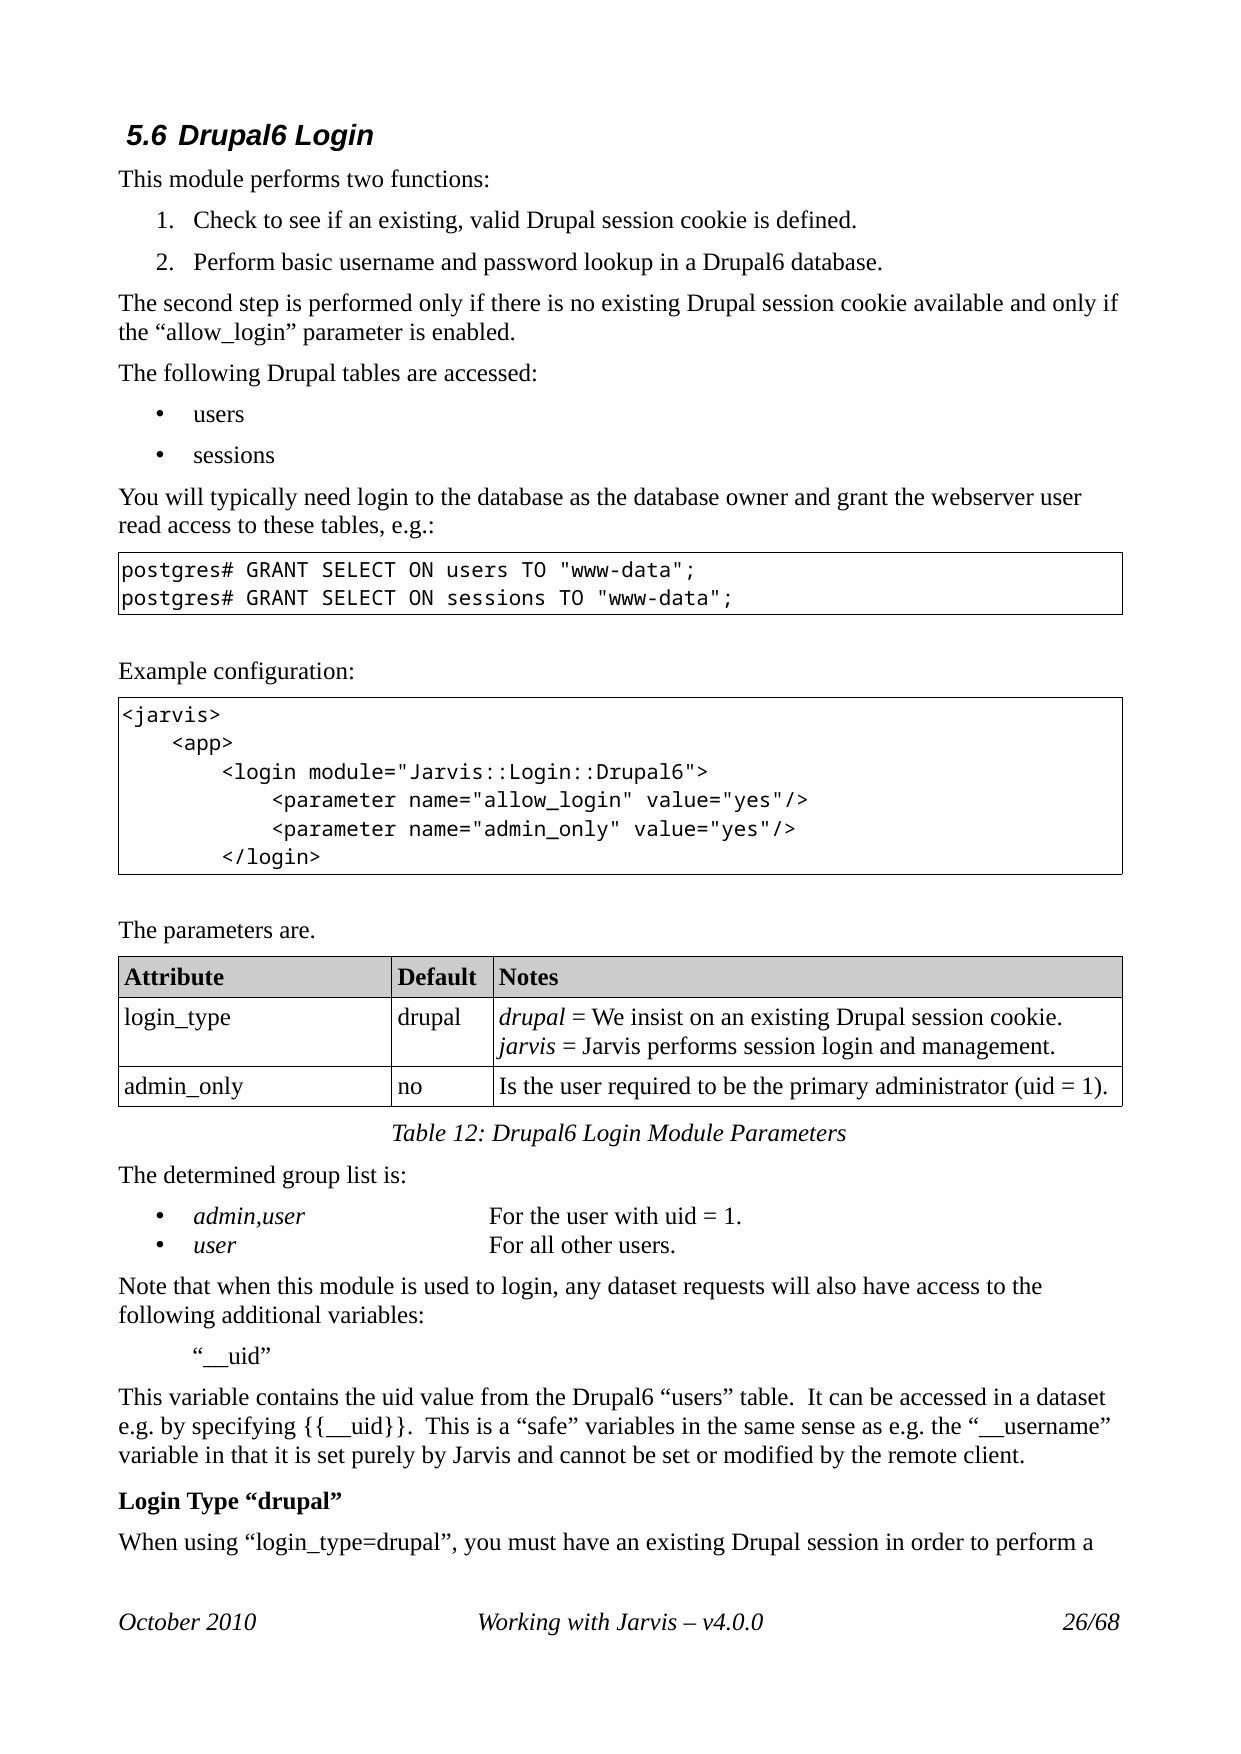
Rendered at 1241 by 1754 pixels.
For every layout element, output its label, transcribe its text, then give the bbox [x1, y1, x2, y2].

text “__uid” [118, 1341, 1122, 1370]
text The second step is performed only if there is no existing Drupal session cookie available and only if the “allow_login” parameter is enabled. [118, 288, 1122, 345]
table_header Default [392, 957, 493, 997]
text Note that when this module is used to login, any dataset requests will also have access to the following additional variables: [118, 1271, 1122, 1328]
list Check to see if an existing, valid Drupal session cookie is defined. [156, 205, 1122, 234]
table_cell no [392, 1067, 493, 1106]
text The determined group list is: [118, 1160, 1122, 1188]
table_cell drupal = We insist on an existing Drupal session cookie. jarvis = Jarvis performs session login and management. [494, 998, 1122, 1066]
list users [156, 399, 1122, 428]
text Table 12: Drupal6 Login Module Parameters [118, 1118, 1122, 1147]
text <parameter name="allow_login" value="yes"/> [119, 782, 1122, 811]
text The following Drupal tables are accessed: [118, 358, 1122, 387]
list user For all other users. [156, 1230, 1122, 1258]
text <login module="Jarvis::Login::Drupal6"> [119, 754, 1122, 782]
text <parameter name="admin_only" value="yes"/> [119, 811, 1122, 839]
table_header Notes [494, 957, 1122, 997]
text <app> [119, 726, 1122, 754]
text When using “login_type=drupal”, you must have an existing Drupal session in order to perform a [118, 1527, 1122, 1556]
table_header Attribute [119, 957, 391, 997]
text The parameters are. [118, 915, 1122, 944]
text postgres# GRANT SELECT ON sessions TO "www-data"; [119, 580, 1122, 614]
subtitle Login Type “drupal” [118, 1486, 1122, 1514]
list Perform basic username and password lookup in a Drupal6 database. [156, 247, 1122, 275]
text postgres# GRANT SELECT ON users TO "www-data"; [119, 553, 1122, 580]
table_cell Is the user required to be the primary administrator (uid = 1). [494, 1067, 1122, 1106]
table_cell admin_only [119, 1067, 391, 1106]
subtitle Drupal6 Login [118, 118, 1122, 152]
list admin,user For the user with uid = 1. [156, 1201, 1122, 1230]
table_cell login_type [119, 998, 391, 1066]
table_cell drupal [392, 998, 493, 1066]
text </login> [119, 839, 1122, 874]
text Example configuration: [118, 656, 1122, 684]
text <jarvis> [119, 698, 1122, 726]
list sessions [156, 440, 1122, 469]
text You will typically need login to the database as the database owner and grant the webserver user read access to these tables, e.g.: [118, 482, 1122, 539]
text This variable contains the uid value from the Drupal6 “users” table. It can be accessed in a dataset e.g. by specifying {{__uid}}. This is a “safe” variables in the same sense as e.g. the “__username” variable in that it is set purely by Jarvis and cannot be set or modified by the remote client. [118, 1382, 1122, 1468]
text This module performs two functions: [118, 164, 1122, 193]
